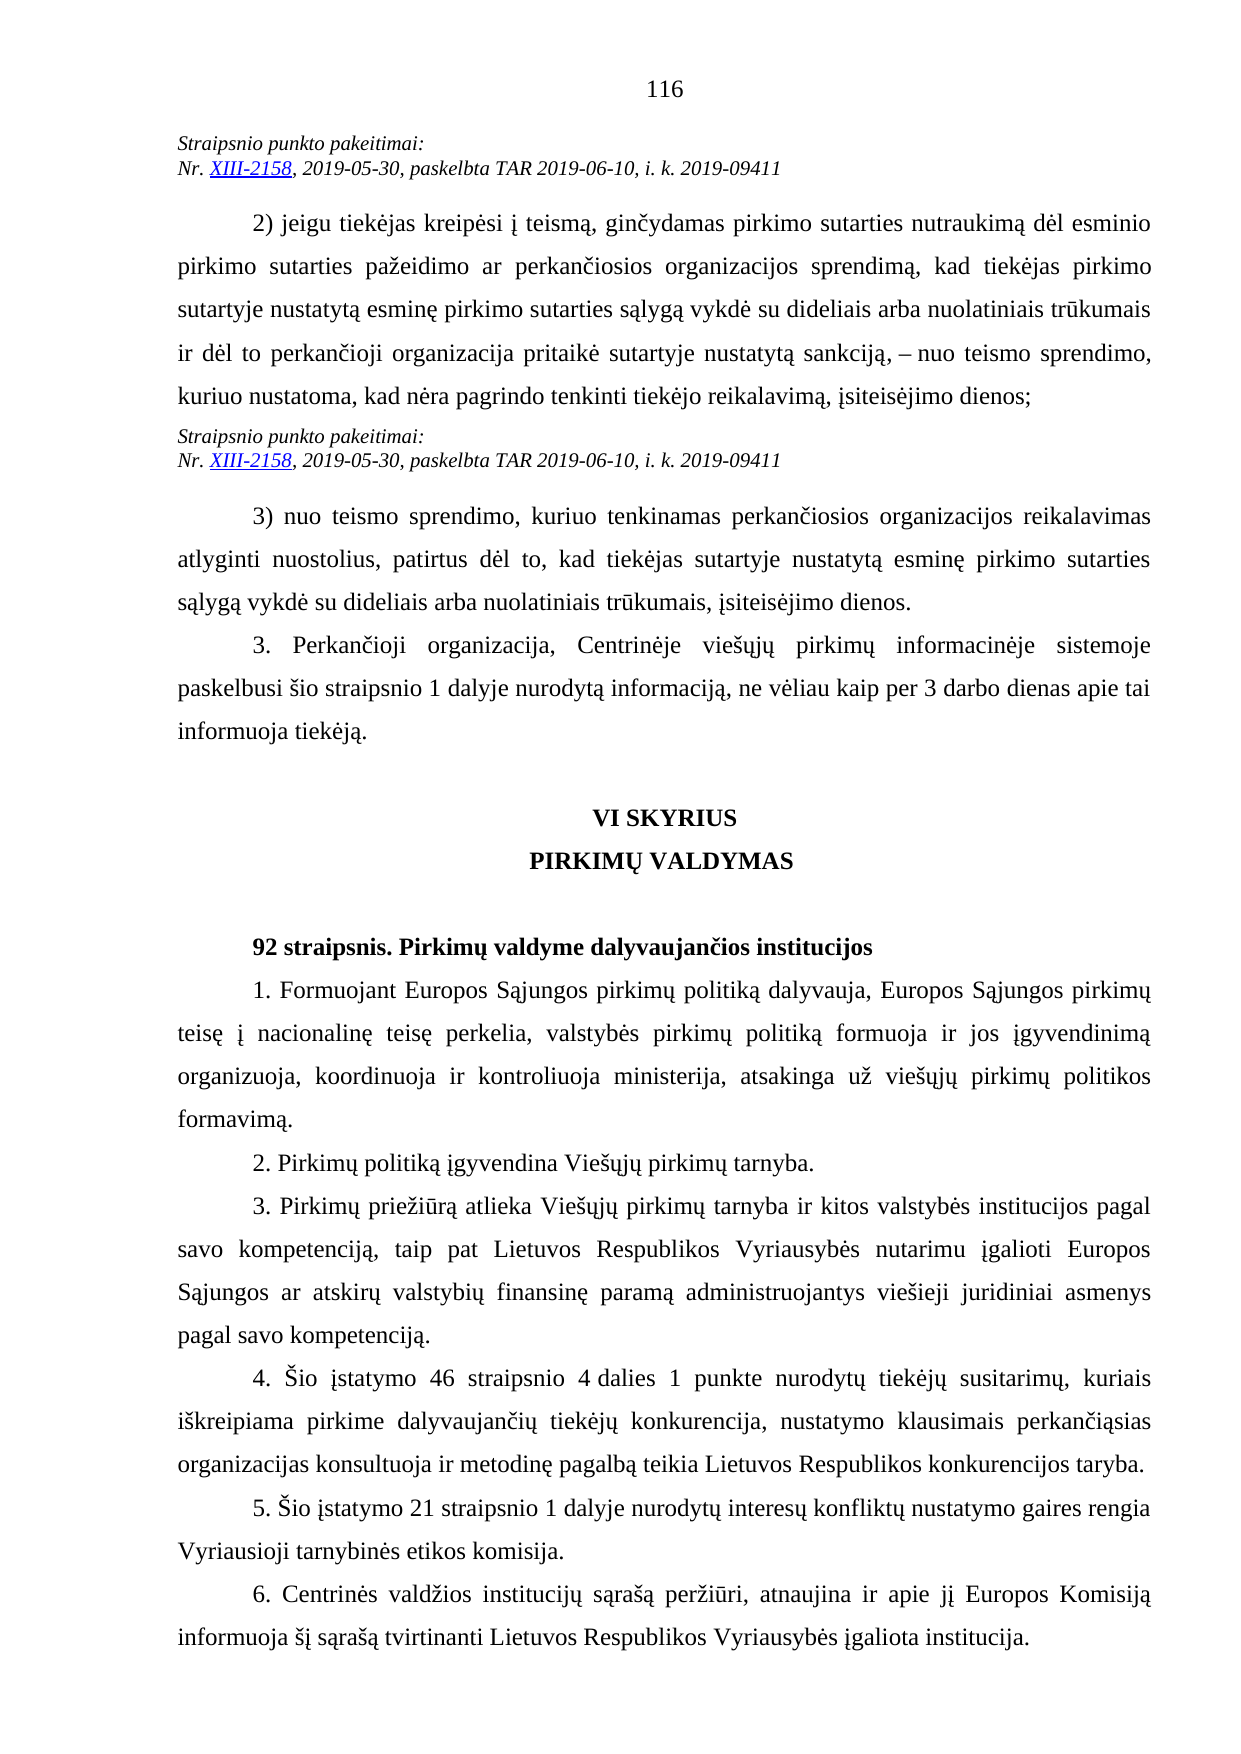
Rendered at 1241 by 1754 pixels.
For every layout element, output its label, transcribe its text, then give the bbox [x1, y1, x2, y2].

text 2) jeigu tiekėjas kreipėsi į teismą, ginčydamas pirkimo sutarties nutraukimą dėl esminio pirkimo sutarties pažeidimo ar perkančiosios organizacijos sprendimą, kad tiekėjas pirkimo sutartyje nustatytą esminę pirkimo sutarties sąlygą vykdė su dideliais arba nuolatiniais trūkumais ir dėl to perkančioji organizacija pritaikė sutartyje nustatytą sankciją, – nuo teismo sprendimo, kuriuo nustatoma, kad nėra pagrindo tenkinti tiekėjo reikalavimą, įsiteisėjimo dienos; [177, 208, 1152, 409]
text 92 straipsnis. Pirkimų valdyme dalyvaujančios institucijos [177, 932, 1152, 961]
text 6. Centrinės valdžios institucijų sąrašą peržiūri, atnaujina ir apie jį Europos Komisiją informuoja šį sąrašą tvirtinanti Lietuvos Respublikos Vyriausybės įgaliota institucija. [177, 1579, 1152, 1651]
text 2. Pirkimų politiką įgyvendina Viešųjų pirkimų tarnyba. [177, 1148, 1152, 1176]
text Straipsnio punkto pakeitimai: [177, 424, 1152, 448]
text VI SKYRIUS [177, 803, 1152, 831]
text Nr. XIII-2158, 2019-05-30, paskelbta TAR 2019-06-10, i. k. 2019-09411 [177, 155, 1152, 179]
text 3) nuo teismo sprendimo, kuriuo tenkinamas perkančiosios organizacijos reikalavimas atlyginti nuostolius, patirtus dėl to, kad tiekėjas sutartyje nustatytą esminę pirkimo sutarties sąlygą vykdė su dideliais arba nuolatiniais trūkumais, įsiteisėjimo dienos. [177, 501, 1152, 616]
text 1. Formuojant Europos Sąjungos pirkimų politiką dalyvauja, Europos Sąjungos pirkimų teisę į nacionalinę teisę perkelia, valstybės pirkimų politiką formuoja ir jos įgyvendinimą organizuoja, koordinuoja ir kontroliuoja ministerija, atsakinga už viešųjų pirkimų politikos formavimą. [177, 975, 1152, 1133]
text 5. Šio įstatymo 21 straipsnio 1 dalyje nurodytų interesų konfliktų nustatymo gaires rengia Vyriausioji tarnybinės etikos komisija. [177, 1493, 1152, 1564]
text Straipsnio punkto pakeitimai: [177, 131, 1152, 155]
text 3. Perkančioji organizacija, Centrinėje viešųjų pirkimų informacinėje sistemoje paskelbusi šio straipsnio 1 dalyje nurodytą informaciją, ne vėliau kaip per 3 darbo dienas apie tai informuoja tiekėją. [177, 630, 1152, 745]
text PIRKIMŲ VALDYMAS [177, 846, 1152, 874]
text 4. Šio įstatymo 46 straipsnio 4 dalies 1 punkte nurodytų tiekėjų susitarimų, kuriais iškreipiama pirkime dalyvaujančių tiekėjų konkurencija, nustatymo klausimais perkančiąsias organizacijas konsultuoja ir metodinę pagalbą teikia Lietuvos Respublikos konkurencijos taryba. [177, 1363, 1152, 1478]
text 3. Pirkimų priežiūrą atlieka Viešųjų pirkimų tarnyba ir kitos valstybės institucijos pagal savo kompetenciją, taip pat Lietuvos Respublikos Vyriausybės nutarimu įgalioti Europos Sąjungos ar atskirų valstybių finansinę paramą administruojantys viešieji juridiniai asmenys pagal savo kompetenciją. [177, 1191, 1152, 1349]
text Nr. XIII-2158, 2019-05-30, paskelbta TAR 2019-06-10, i. k. 2019-09411 [177, 448, 1152, 472]
